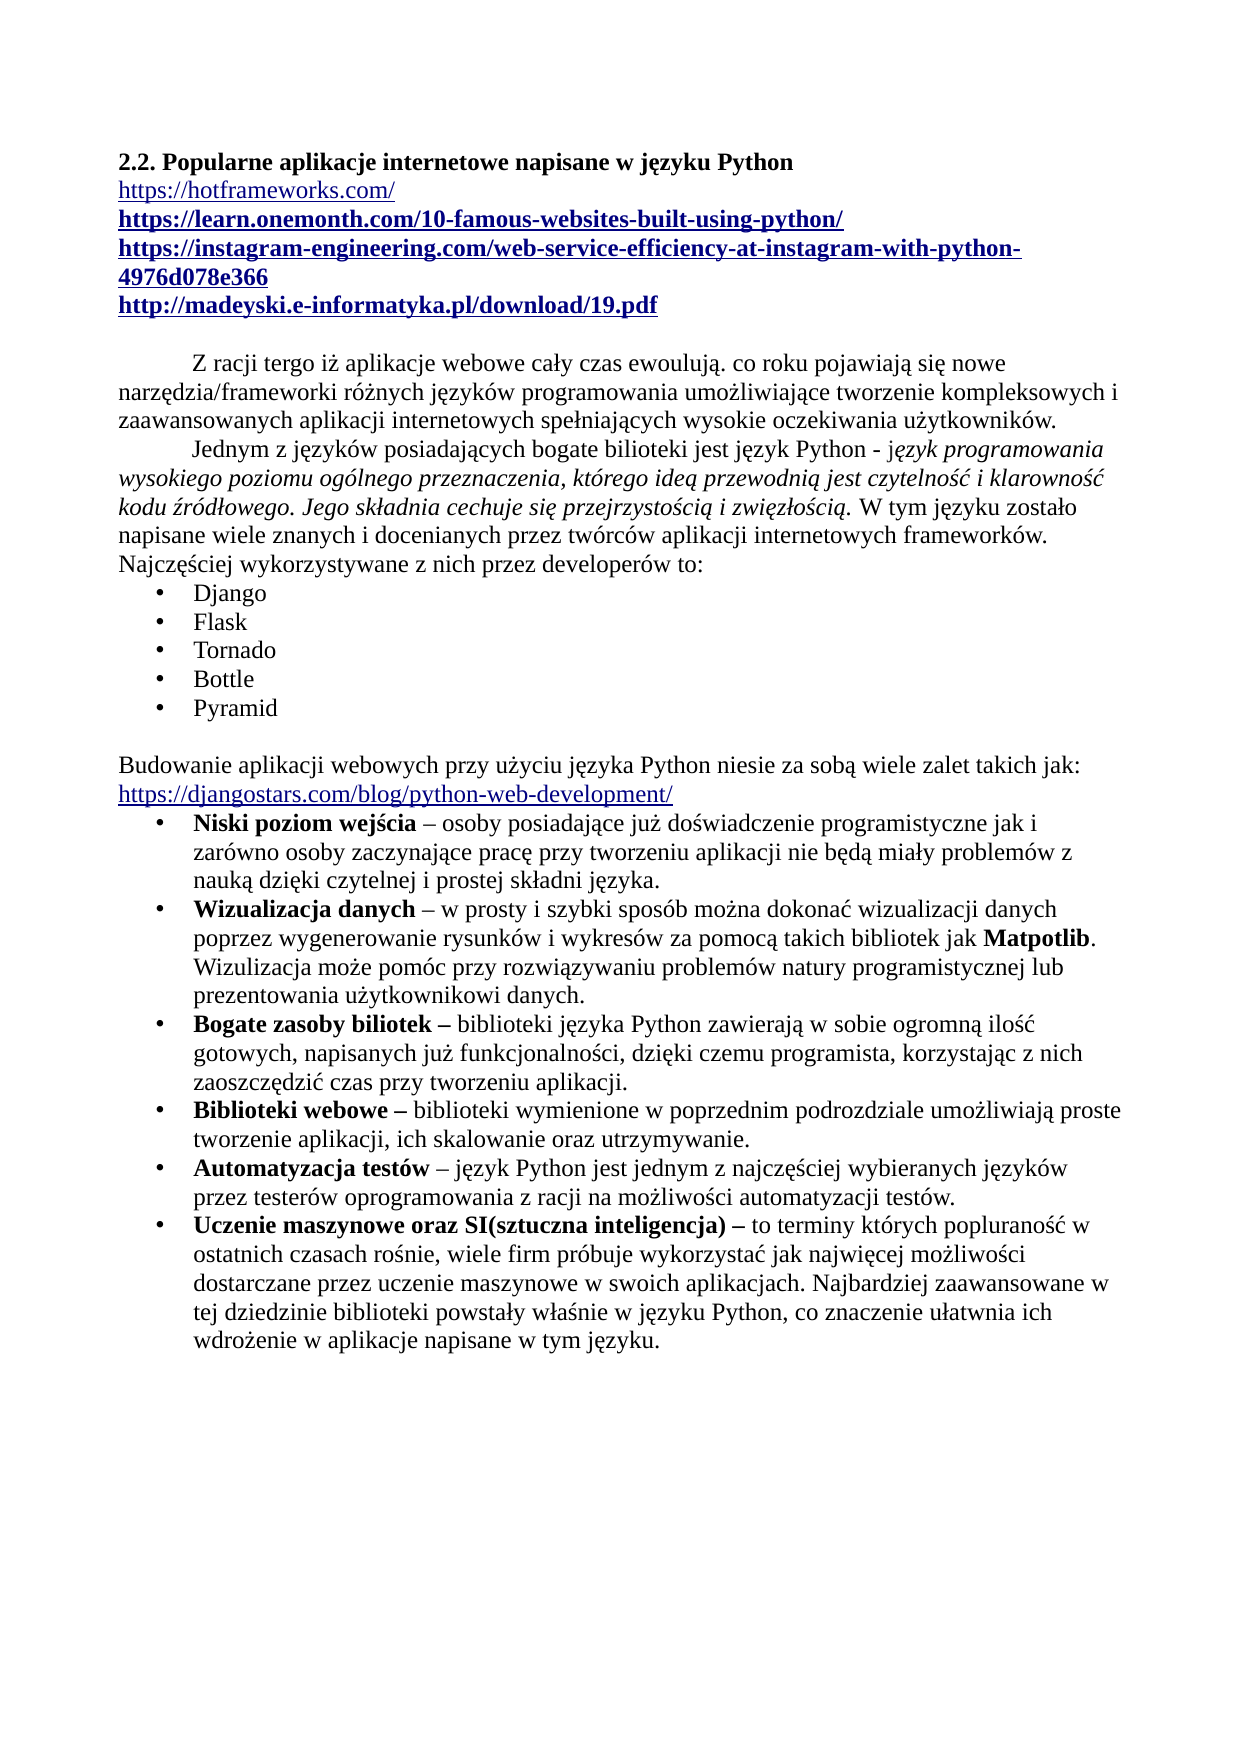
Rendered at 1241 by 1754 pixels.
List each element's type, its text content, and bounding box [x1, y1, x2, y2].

text https://instagram-engineering.com/web-service-efficiency-at-instagram-with-python-4976d078e366 [118, 233, 1122, 291]
list Wizualizacja danych – w prosty i szybki sposób można dokonać wizualizacji danych poprzez wygenerowanie rysunków i wykresów za pomocą takich bibliotek jak Matpotlib. Wizulizacja może pomóc przy rozwiązywaniu problemów natury programistycznej lub prezentowania użytkownikowi danych. [156, 894, 1122, 1009]
list Biblioteki webowe – biblioteki wymienione w poprzednim podrozdziale umożliwiają proste tworzenie aplikacji, ich skalowanie oraz utrzymywanie. [156, 1096, 1122, 1153]
text https://learn.onemonth.com/10-famous-websites-built-using-python/ [118, 204, 1122, 233]
list Django [156, 578, 1122, 607]
list Automatyzacja testów – język Python jest jednym z najczęściej wybieranych języków przez testerów oprogramowania z racji na możliwości automatyzacji testów. [156, 1153, 1122, 1211]
list Bottle [156, 664, 1122, 693]
text http://madeyski.e-informatyka.pl/download/19.pdf [118, 291, 1122, 319]
list Tornado [156, 636, 1122, 664]
list Uczenie maszynowe oraz SI(sztuczna inteligencja) – to terminy których popluraność w ostatnich czasach rośnie, wiele firm próbuje wykorzystać jak najwięcej możliwości dostarczane przez uczenie maszynowe w swoich aplikacjach. Najbardziej zaawansowane w tej dziedzinie biblioteki powstały właśnie w języku Python, co znaczenie ułatwnia ich wdrożenie w aplikacje napisane w tym języku. [156, 1211, 1122, 1354]
list Pyramid [156, 693, 1122, 722]
list Bogate zasoby biliotek – biblioteki języka Python zawierają w sobie ogromną ilość gotowych, napisanych już funkcjonalności, dzięki czemu programista, korzystając z nich zaoszczędzić czas przy tworzeniu aplikacji. [156, 1009, 1122, 1096]
text Z racji tergo iż aplikacje webowe cały czas ewoulują. co roku pojawiają się nowe narzędzia/frameworki różnych języków programowania umożliwiające tworzenie kompleksowych i zaawansowanych aplikacji internetowych spełniających wysokie oczekiwania użytkowników. [118, 348, 1122, 434]
list Flask [156, 607, 1122, 636]
text 2.2. Popularne aplikacje internetowe napisane w języku Python [118, 147, 1122, 176]
list Niski poziom wejścia – osoby posiadające już doświadczenie programistyczne jak i zarówno osoby zaczynające pracę przy tworzeniu aplikacji nie będą miały problemów z nauką dzięki czytelnej i prostej składni języka. [156, 808, 1122, 894]
text Jednym z języków posiadających bogate bilioteki jest język Python - język programowania wysokiego poziomu ogólnego przeznaczenia, którego ideą przewodnią jest czytelność i klarowność kodu źródłowego. Jego składnia cechuje się przejrzystością i zwięzłością. W tym języku zostało napisane wiele znanych i docenianych przez twórców aplikacji internetowych frameworków. Najczęściej wykorzystywane z nich przez developerów to: [118, 434, 1122, 578]
text https://hotframeworks.com/ [118, 176, 1122, 204]
text Budowanie aplikacji webowych przy użyciu języka Python niesie za sobą wiele zalet takich jak: https://djangostars.com/blog/python-web-development/ [118, 751, 1122, 808]
